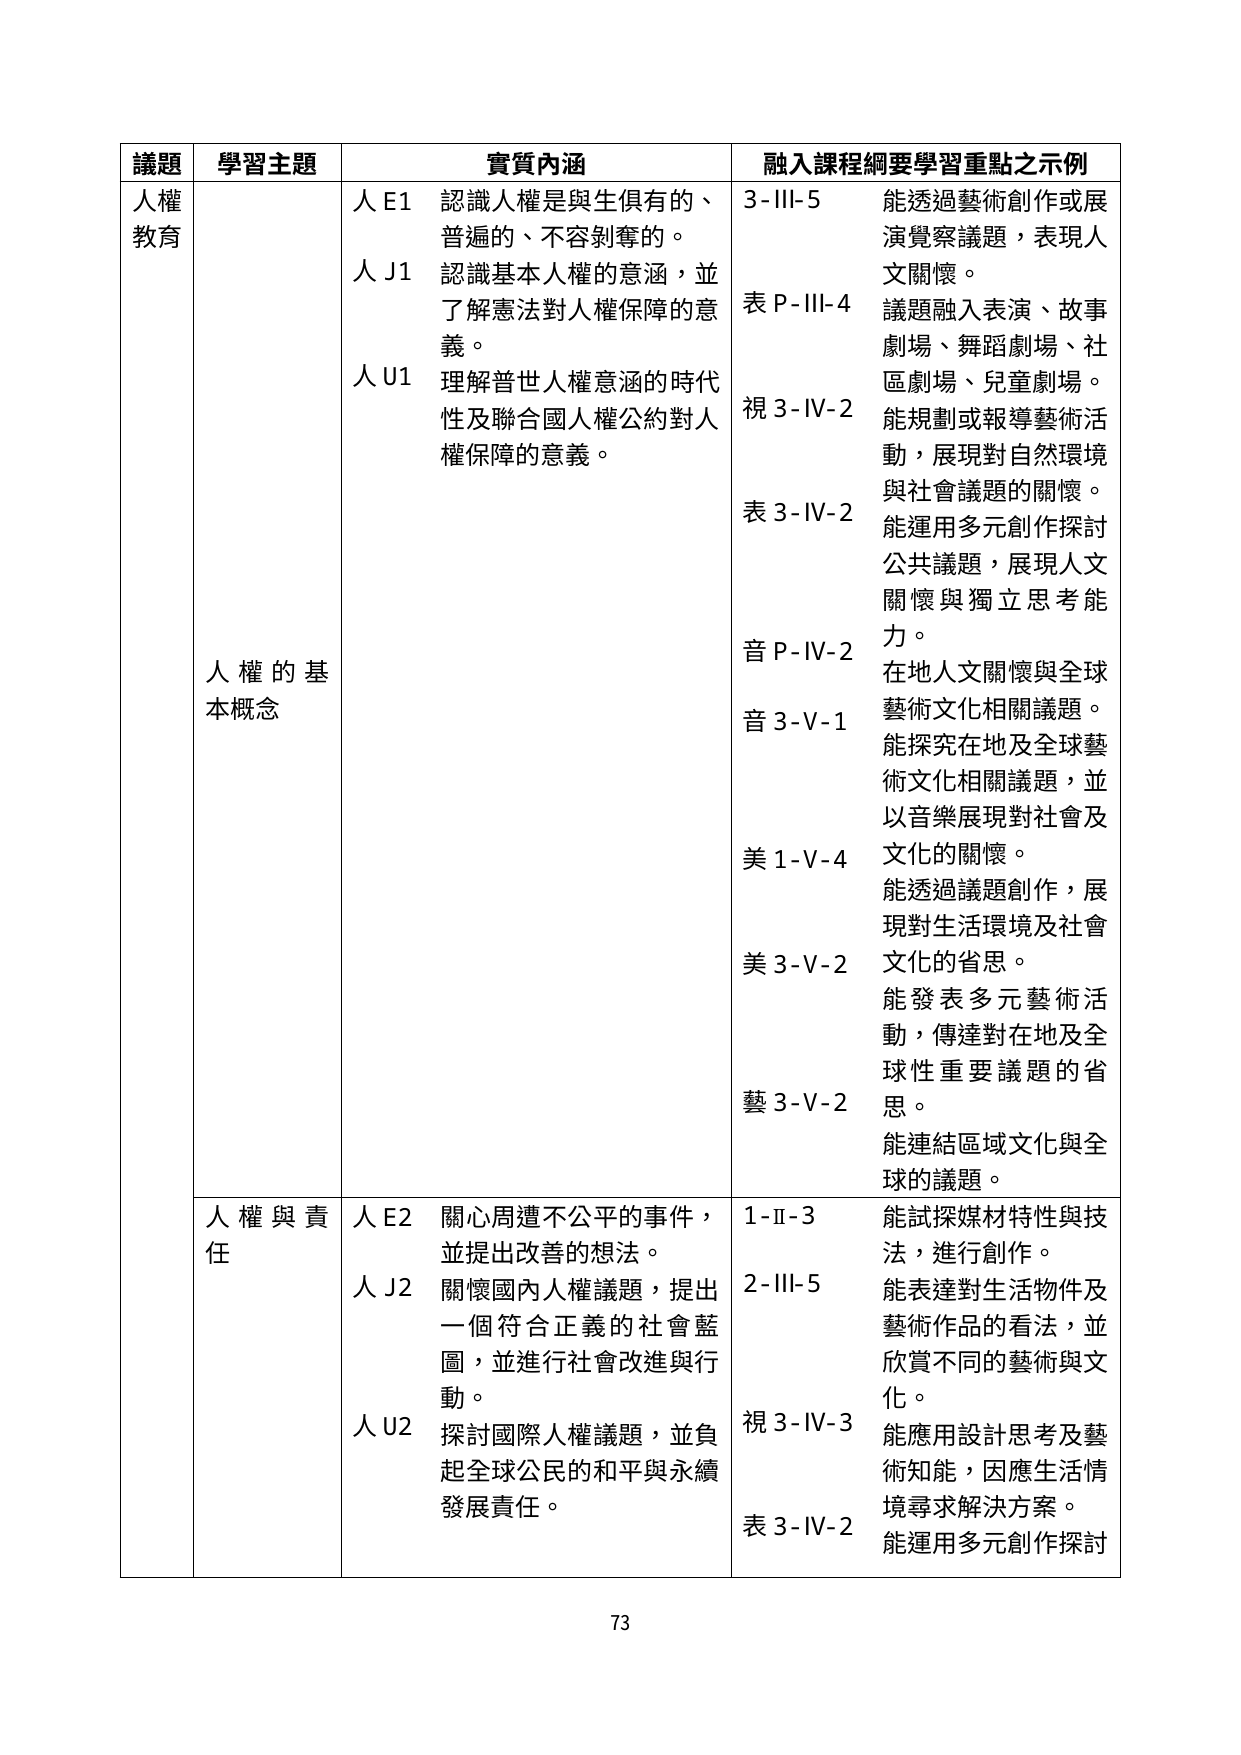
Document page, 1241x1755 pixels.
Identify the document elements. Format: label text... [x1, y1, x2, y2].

table_cell 人E2 人J2 人U2 [342, 1198, 429, 1577]
table_header 議題 [121, 144, 193, 181]
table_cell 1-Ⅱ-3 2-Ⅲ-5 視3-Ⅳ-3 表3-Ⅳ-2 [732, 1198, 871, 1577]
table_cell 能透過藝術創作或展演覺察議題，表現人文關懷。 議題融入表演、故事劇場、舞蹈劇場、社區劇場、兒童劇場。 能規劃或報導藝術活動，展現對自然環境與社會議題的關懷。 能運用多元創作探討公共議題，展現人文關懷與獨立思考能力。 在地人文關懷與全球藝術文化相關議題。 能探究在地及全球藝術文化相關議題，並以音樂展現對社會及文化的關懷。 能透過議題創作，展現對生活環境及社會文化的省思。 能發表多元藝術活動，傳達對在地及全球性重要議題的省思。 能連結區域文化與全球的議題。 [871, 182, 1120, 1197]
table_cell 人權教育 [121, 182, 193, 1577]
table_header 學習主題 [194, 144, 341, 181]
table_header 融入課程綱要學習重點之示例 [732, 144, 1120, 181]
table_header 實質內涵 [342, 144, 731, 181]
table_cell 關心周遭不公平的事件，並提出改善的想法。 關懷國內人權議題，提出一個符合正義的社會藍圖，並進行社會改進與行動。 探討國際人權議題，並負起全球公民的和平與永續發展責任。 [429, 1198, 731, 1577]
table_cell 認識人權是與生俱有的、普遍的、不容剝奪的。 認識基本人權的意涵，並了解憲法對人權保障的意義。 理解普世人權意涵的時代性及聯合國人權公約對人權保障的意義。 [429, 182, 731, 1197]
table_cell 人E1 人J1 人U1 [342, 182, 429, 1197]
table_cell 人權與責任 [194, 1198, 341, 1577]
table_cell 人權的基本概念 [194, 182, 341, 1197]
table_cell 3-Ⅲ-5 表P-Ⅲ-4 視3-Ⅳ-2 表3-Ⅳ-2 音P-Ⅳ-2 音3-V-1 美1-V-4 美3-V-2 藝3-V-2 [732, 182, 871, 1197]
table_cell 能試探媒材特性與技法，進行創作。 能表達對生活物件及藝術作品的看法，並欣賞不同的藝術與文化。 能應用設計思考及藝術知能，因應生活情境尋求解決方案。 能運用多元創作探討 [871, 1198, 1120, 1577]
